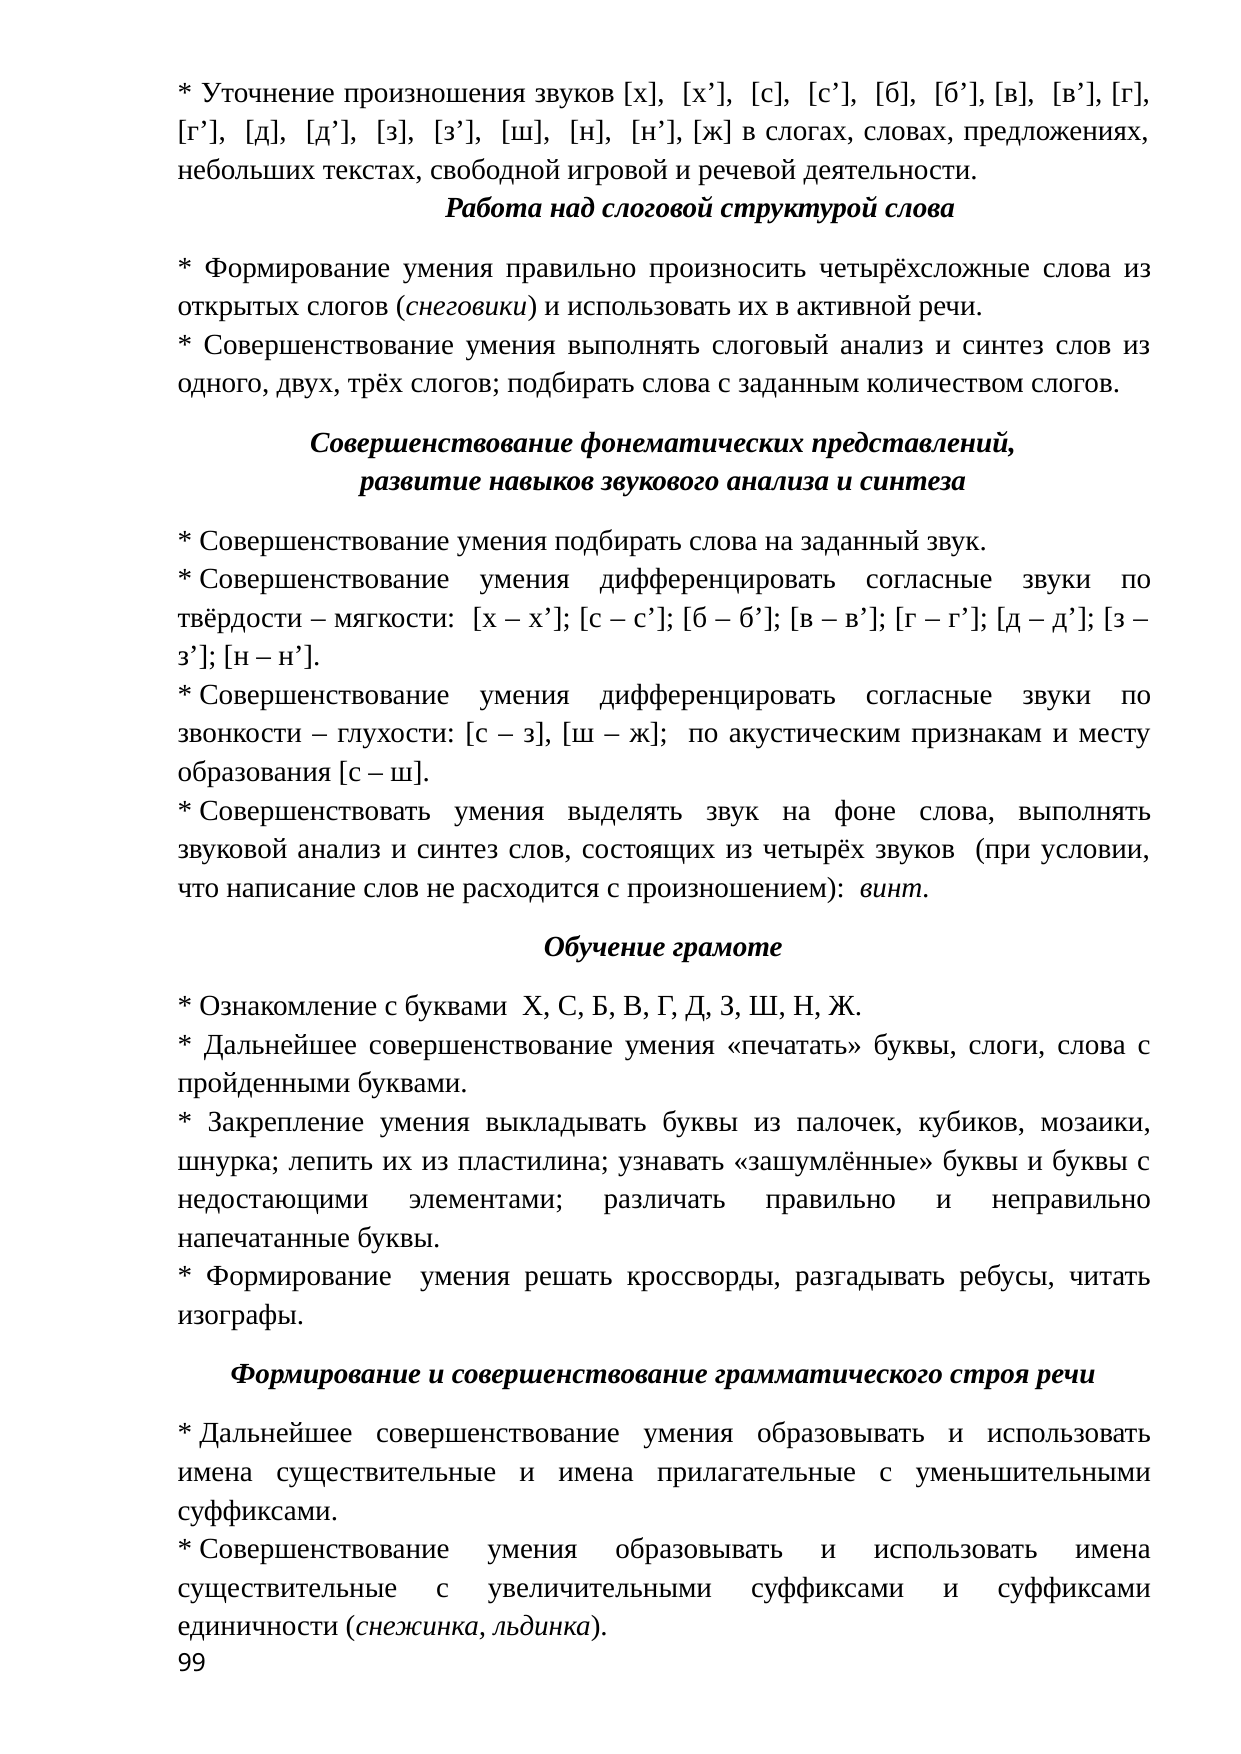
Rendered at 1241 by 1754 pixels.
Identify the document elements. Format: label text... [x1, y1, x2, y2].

text * Совершенствование умения дифференцировать согласные звуки по твёрдости – мягкости: [х – х’]; [с – с’]; [б – б’]; [в – в’]; [г – г’]; [д – д’]; [з – з’]; [н – н’]. [177, 561, 1152, 672]
text Обучение грамоте [177, 929, 1152, 963]
text * Дальнейшее совершенствование умения образовывать и использовать имена существительные и имена прилагательные с уменьшительными суффиксами. [177, 1416, 1152, 1526]
text * Закрепление умения выкладывать буквы из палочек, кубиков, мозаики, шнурка; лепить их из пластилина; узнавать «зашумлённые» буквы и буквы с недостающими элементами; различать правильно и неправильно напечатанные буквы. [177, 1104, 1152, 1253]
text Работа над слоговой структурой слова [177, 191, 1152, 224]
text развитие навыков звукового анализа и синтеза [177, 463, 1152, 497]
text * Совершенствование умения выполнять слоговый анализ и синтез слов из одного, двух, трёх слогов; подбирать слова с заданным количеством слогов. [177, 327, 1152, 399]
text * Дальнейшее совершенствование умения «печатать» буквы, слоги, слова с пройденными буквами. [177, 1027, 1152, 1099]
text * Уточнение произношения звуков [х], [х’], [с], [с’], [б], [б’], [в], [в’], [г], [г’], [д], [д’], [з], [з’], [ш], [н], [н’], [ж] в слогах, словах, предложениях, небольших текстах, свободной игровой и речевой деятельности. [177, 75, 1152, 186]
text Совершенствование фонематических представлений, [177, 425, 1152, 458]
text * Совершенствовать умения выделять звук на фоне слова, выполнять звуковой анализ и синтез слов, состоящих из четырёх звуков (при условии, что написание слов не расходится с произношением): винт. [177, 793, 1152, 903]
text * Формирование умения решать кроссворды, разгадывать ребусы, читать изографы. [177, 1258, 1152, 1330]
text * Совершенствование умения образовывать и использовать имена существительные с увеличительными суффиксами и суффиксами единичности (снежинка, льдинка). [177, 1531, 1152, 1642]
text Формирование и совершенствование грамматического строя речи [177, 1356, 1152, 1390]
text * Формирование умения правильно произносить четырёхсложные слова из открытых слогов (снеговики) и использовать их в активной речи. [177, 250, 1152, 322]
text * Совершенствование умения подбирать слова на заданный звук. [177, 523, 1152, 556]
text * Ознакомление с буквами Х, С, Б, В, Г, Д, З, Ш, Н, Ж. [177, 988, 1152, 1022]
text * Совершенствование умения дифференцировать согласные звуки по звонкости – глухости: [с – з], [ш – ж]; по акустическим признакам и месту образования [с – ш]. [177, 677, 1152, 788]
